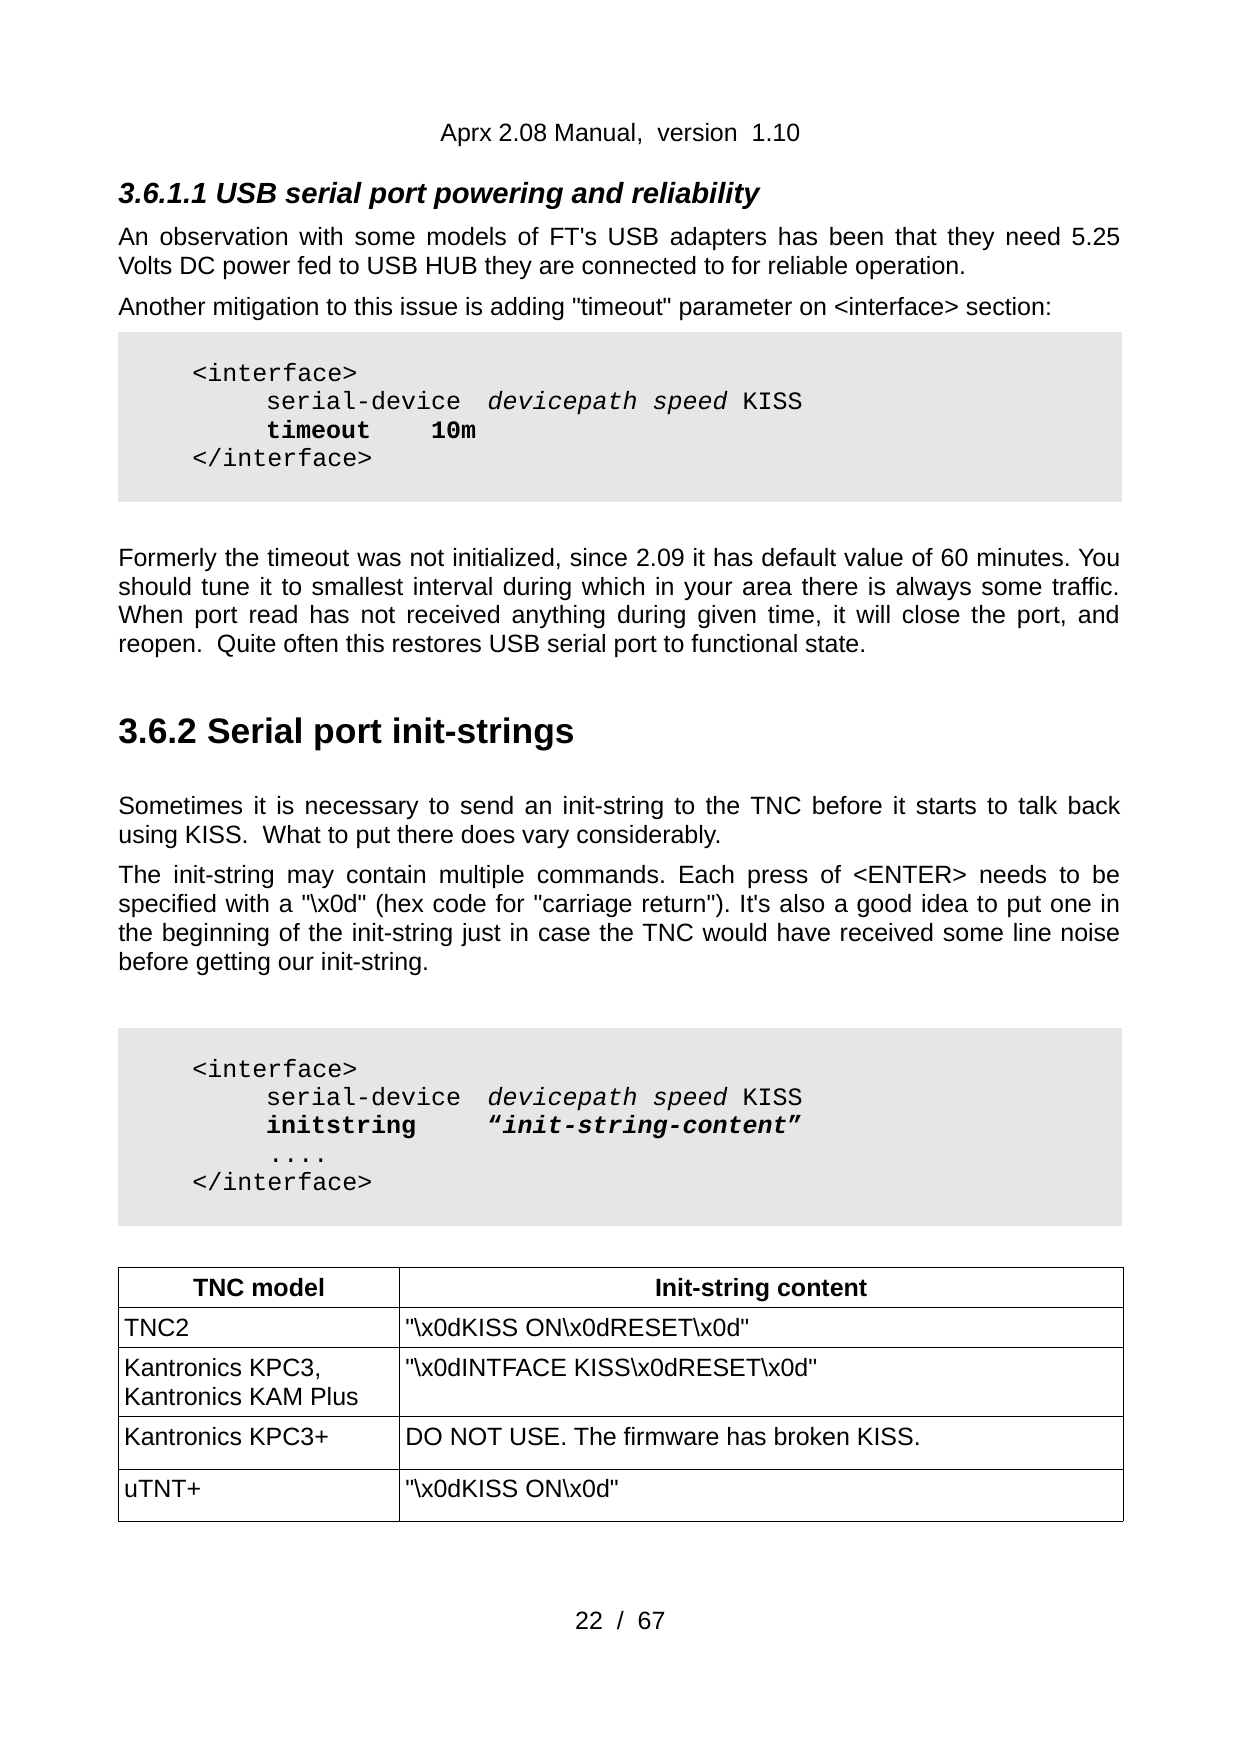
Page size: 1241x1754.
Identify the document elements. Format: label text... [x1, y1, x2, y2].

table_cell Kantronics KPC3, Kantronics KAM Plus [119, 1348, 399, 1416]
text The init-string may contain multiple commands. Each press of <ENTER> needs to be specified with a "\x0d" (hex code for "carriage return"). It's also a good idea to put one in the beginning of the init-string just in case the TNC would have received some line noise before getting our init-string. [118, 861, 1122, 976]
text <interface> serial-device devicepath speed KISS timeout 10m </interface> [118, 361, 1122, 474]
subtitle USB serial port powering and reliability [118, 176, 1122, 210]
table_cell "\x0dKISS ON\x0d" [400, 1470, 1123, 1521]
text Formerly the timeout was not initialized, since 2.09 it has default value of 60 minutes. You should tune it to smallest interval during which in your area there is always some traffic. When port read has not received anything during given time, it will close the port, and reopen. Quite often this restores USB serial port to functional state. [118, 543, 1122, 658]
text An observation with some models of FT's USB adapters has been that they need 5.25 Volts DC power fed to USB HUB they are connected to for reliable operation. [118, 222, 1122, 280]
text <interface> serial-device devicepath speed KISS initstring “init-string-content” .... [118, 1056, 1122, 1169]
subtitle Serial port init-strings [118, 710, 1122, 751]
table_cell "\x0dKISS ON\x0dRESET\x0d" [400, 1308, 1123, 1347]
table_header TNC model [119, 1268, 399, 1307]
table_cell Kantronics KPC3+ [119, 1417, 399, 1468]
table_header Init-string content [400, 1268, 1123, 1307]
table_cell DO NOT USE. The firmware has broken KISS. [400, 1417, 1123, 1468]
table_cell TNC2 [119, 1308, 399, 1347]
text Sometimes it is necessary to send an init-string to the TNC before it starts to talk back using KISS. What to put there does vary considerably. [118, 791, 1122, 849]
table_cell "\x0dINTFACE KISS\x0dRESET\x0d" [400, 1348, 1123, 1416]
text Another mitigation to this issue is adding "timeout" parameter on <interface> section: [118, 292, 1122, 320]
text </interface> [118, 1169, 1122, 1198]
table_cell uTNT+ [119, 1470, 399, 1521]
